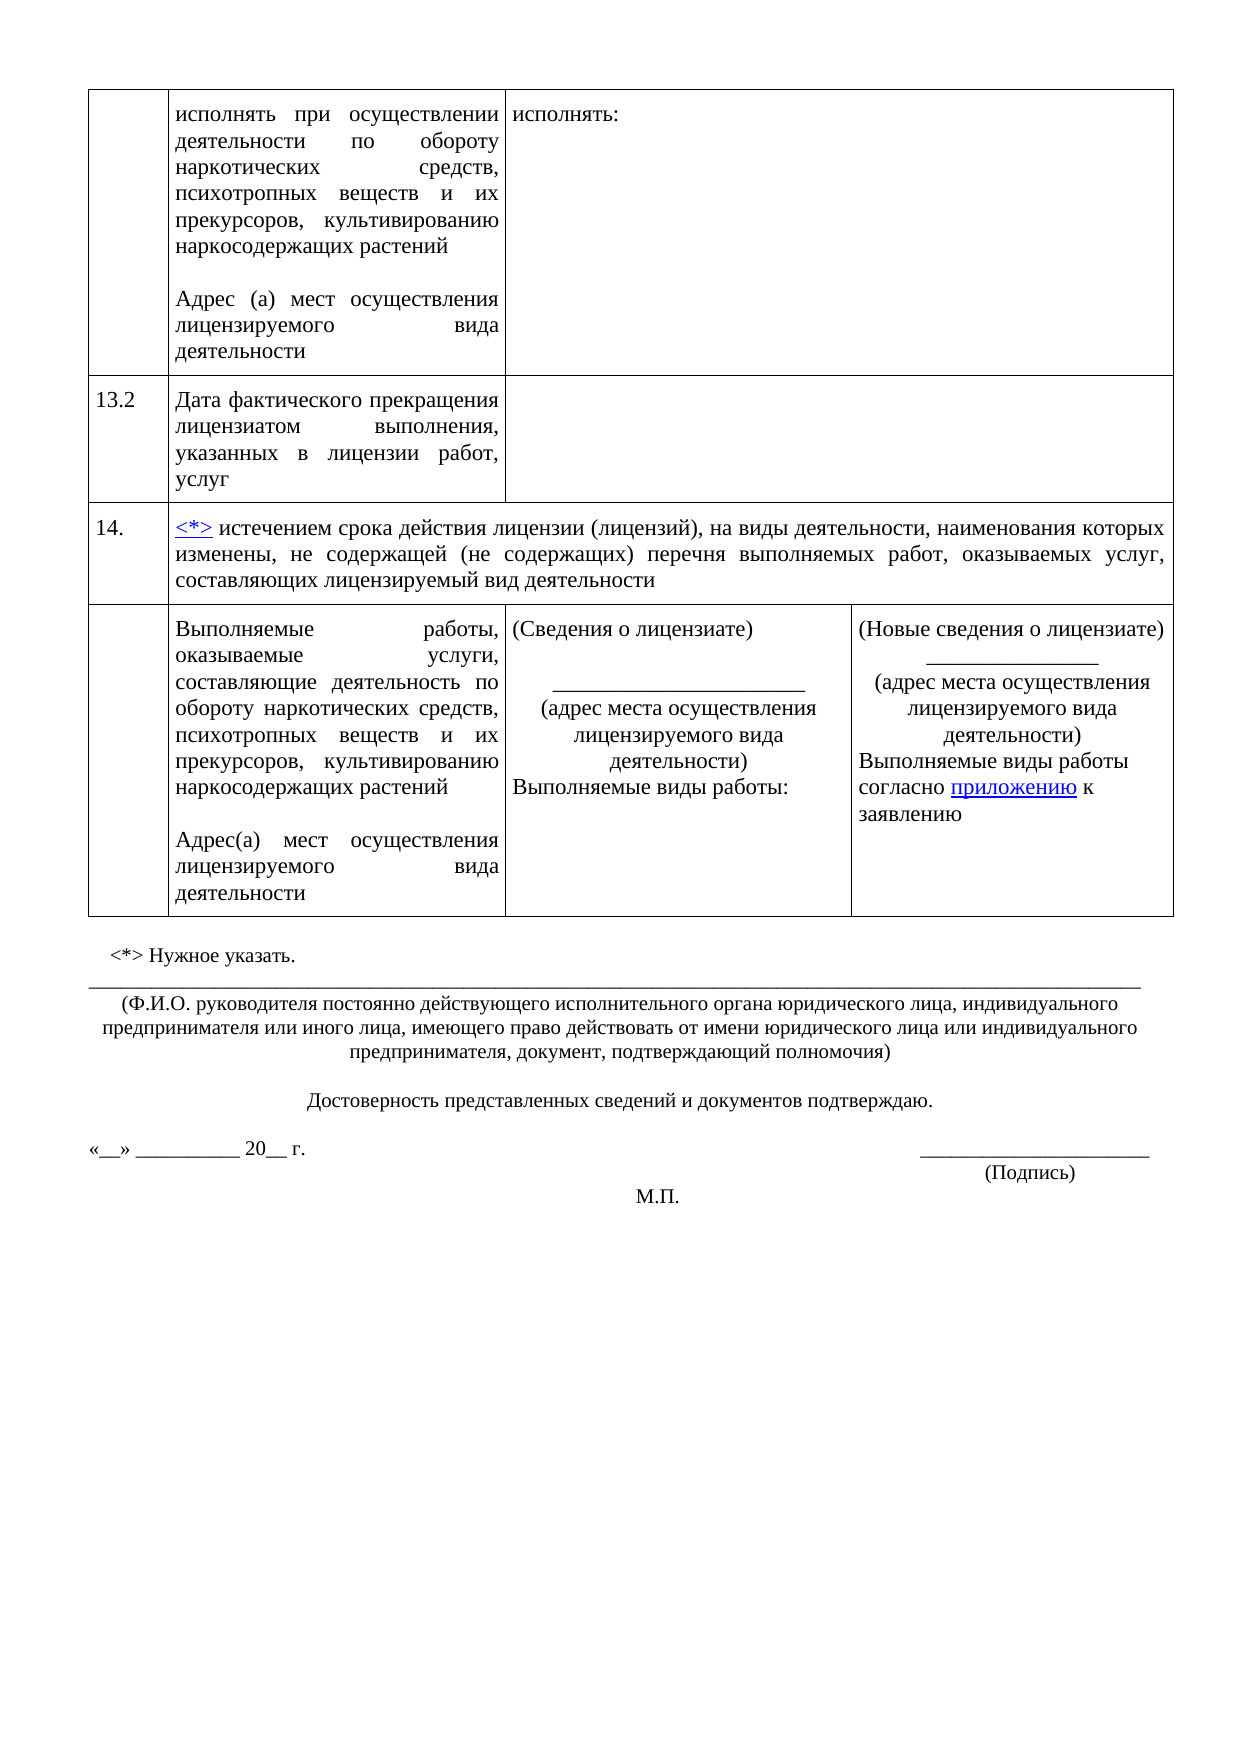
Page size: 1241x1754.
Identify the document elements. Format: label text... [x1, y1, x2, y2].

text (Ф.И.О. руководителя постоянно действующего исполнительного органа юридического лица, индивидуального предпринимателя или иного лица, имеющего право действовать от имени юридического лица или индивидуального предпринимателя, документ, подтверждающий полномочия) [89, 991, 1151, 1063]
table_cell исполнять: [506, 90, 1173, 374]
table_cell Выполняемые работы, оказываемые услуги, составляющие деятельность по обороту наркотических средств, психотропных веществ и их прекурсоров, культивированию наркосодержащих растений Адрес(а) мест осуществления лицензируемого вида деятельности [169, 605, 505, 916]
text «__» __________ 20__ г. ______________________ [89, 1136, 1151, 1160]
text <*> Нужное указать. [89, 943, 1151, 967]
text Достоверность представленных сведений и документов подтверждаю. [89, 1087, 1151, 1112]
table_cell (Новые сведения о лицензиате) _______________ (адрес места осуществления лицензируемого вида деятельности) Выполняемые виды работы согласно приложению к заявлению [852, 605, 1173, 916]
table_cell исполнять при осуществлении деятельности по обороту наркотических средств, психотропных веществ и их прекурсоров, культивированию наркосодержащих растений Адрес (а) мест осуществления лицензируемого вида деятельности [169, 90, 505, 374]
table_cell [506, 376, 1173, 502]
table_cell [89, 90, 168, 374]
table_cell Дата фактического прекращения лицензиатом выполнения, указанных в лицензии работ, услуг [169, 376, 505, 502]
table_cell 13.2 [89, 376, 168, 502]
table_cell (Сведения о лицензиате) ______________________ (адрес места осуществления лицензируемого вида деятельности) Выполняемые виды работы: [506, 605, 851, 916]
table_cell <*> истечением срока действия лицензии (лицензий), на виды деятельности, наименования которых изменены, не содержащей (не содержащих) перечня выполняемых работ, оказываемых услуг, составляющих лицензируемый вид деятельности [169, 503, 1173, 603]
table_cell 14. [89, 503, 168, 603]
text М.П. [89, 1184, 1151, 1208]
text (Подпись) [89, 1160, 1151, 1184]
table_cell [89, 605, 168, 916]
text _____________________________________________________________________________________________________ [89, 967, 1151, 991]
